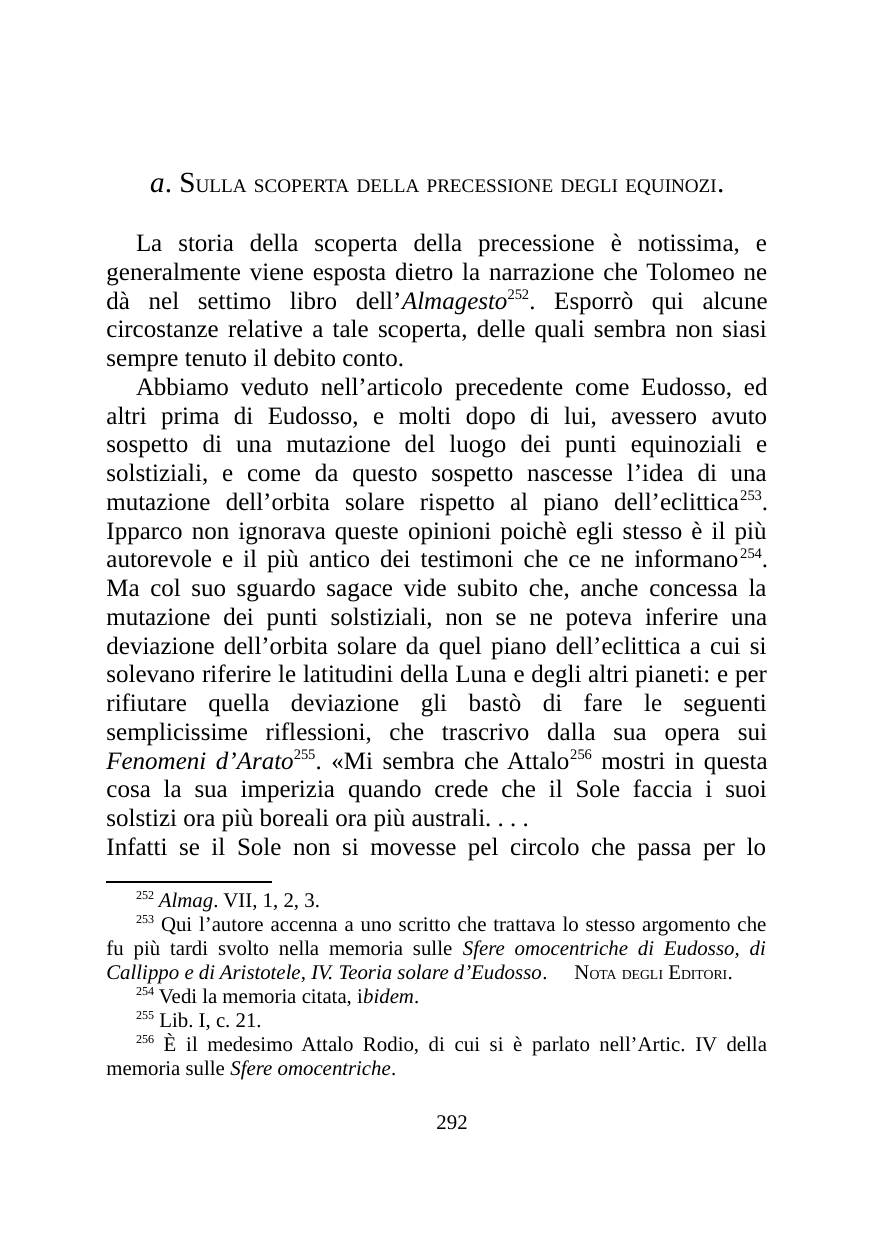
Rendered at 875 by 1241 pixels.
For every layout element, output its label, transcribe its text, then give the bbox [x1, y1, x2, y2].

text La storia della scoperta della precessione è notissima, e generalmente viene esposta dietro la narrazione che Tolomeo ne dà nel settimo libro dell’Almagesto. Esporrò qui alcune circostanze relative a tale scoperta, delle quali sembra non siasi sempre tenuto il debito conto. [106, 228, 768, 372]
text Lib. I, c. 21. [106, 1008, 768, 1032]
text Vedi la memoria citata, ibidem. [106, 984, 768, 1008]
text Almag. VII, 1, 2, 3. [106, 888, 768, 912]
text a. Sulla scoperta della precessione degli equinozi. [106, 165, 768, 199]
text Abbiamo veduto nell’articolo precedente come Eudosso, ed altri prima di Eudosso, e molti dopo di lui, avessero avuto sospetto di una mutazione del luogo dei punti equinoziali e solstiziali, e come da questo sospetto nascesse l’idea di una mutazione dell’orbita solare rispetto al piano dell’eclittica. Ipparco non ignorava queste opinioni poichè egli stesso è il più autorevole e il più antico dei testimoni che ce ne informano. Ma col suo sguardo sagace vide subito che, anche concessa la mutazione dei punti solstiziali, non se ne poteva inferire una deviazione dell’orbita solare da quel piano dell’eclittica a cui si solevano riferire le latitudini della Luna e degli altri pianeti: e per rifiutare quella deviazione gli bastò di fare le seguenti semplicissime riflessioni, che trascrivo dalla sua opera sui Fenomeni d’Arato. «Mi sembra che Attalo mostri in questa cosa la sua imperizia quando crede che il Sole faccia i suoi solstizi ora più boreali ora più australi. . . . [106, 372, 768, 832]
text Infatti se il Sole non si movesse pel circolo che passa per lo [106, 832, 768, 861]
text Qui l’autore accenna a uno scritto che trattava lo stesso argomento che fu più tardi svolto nella memoria sulle Sfere omocentriche di Eudosso, di Callippo e di Aristotele, IV. Teoria solare d’Eudosso. Nota degli Editori. [106, 912, 768, 984]
text È il medesimo Attalo Rodio, di cui si è parlato nell’Artic. IV della memoria sulle Sfere omocentriche. [106, 1032, 768, 1080]
